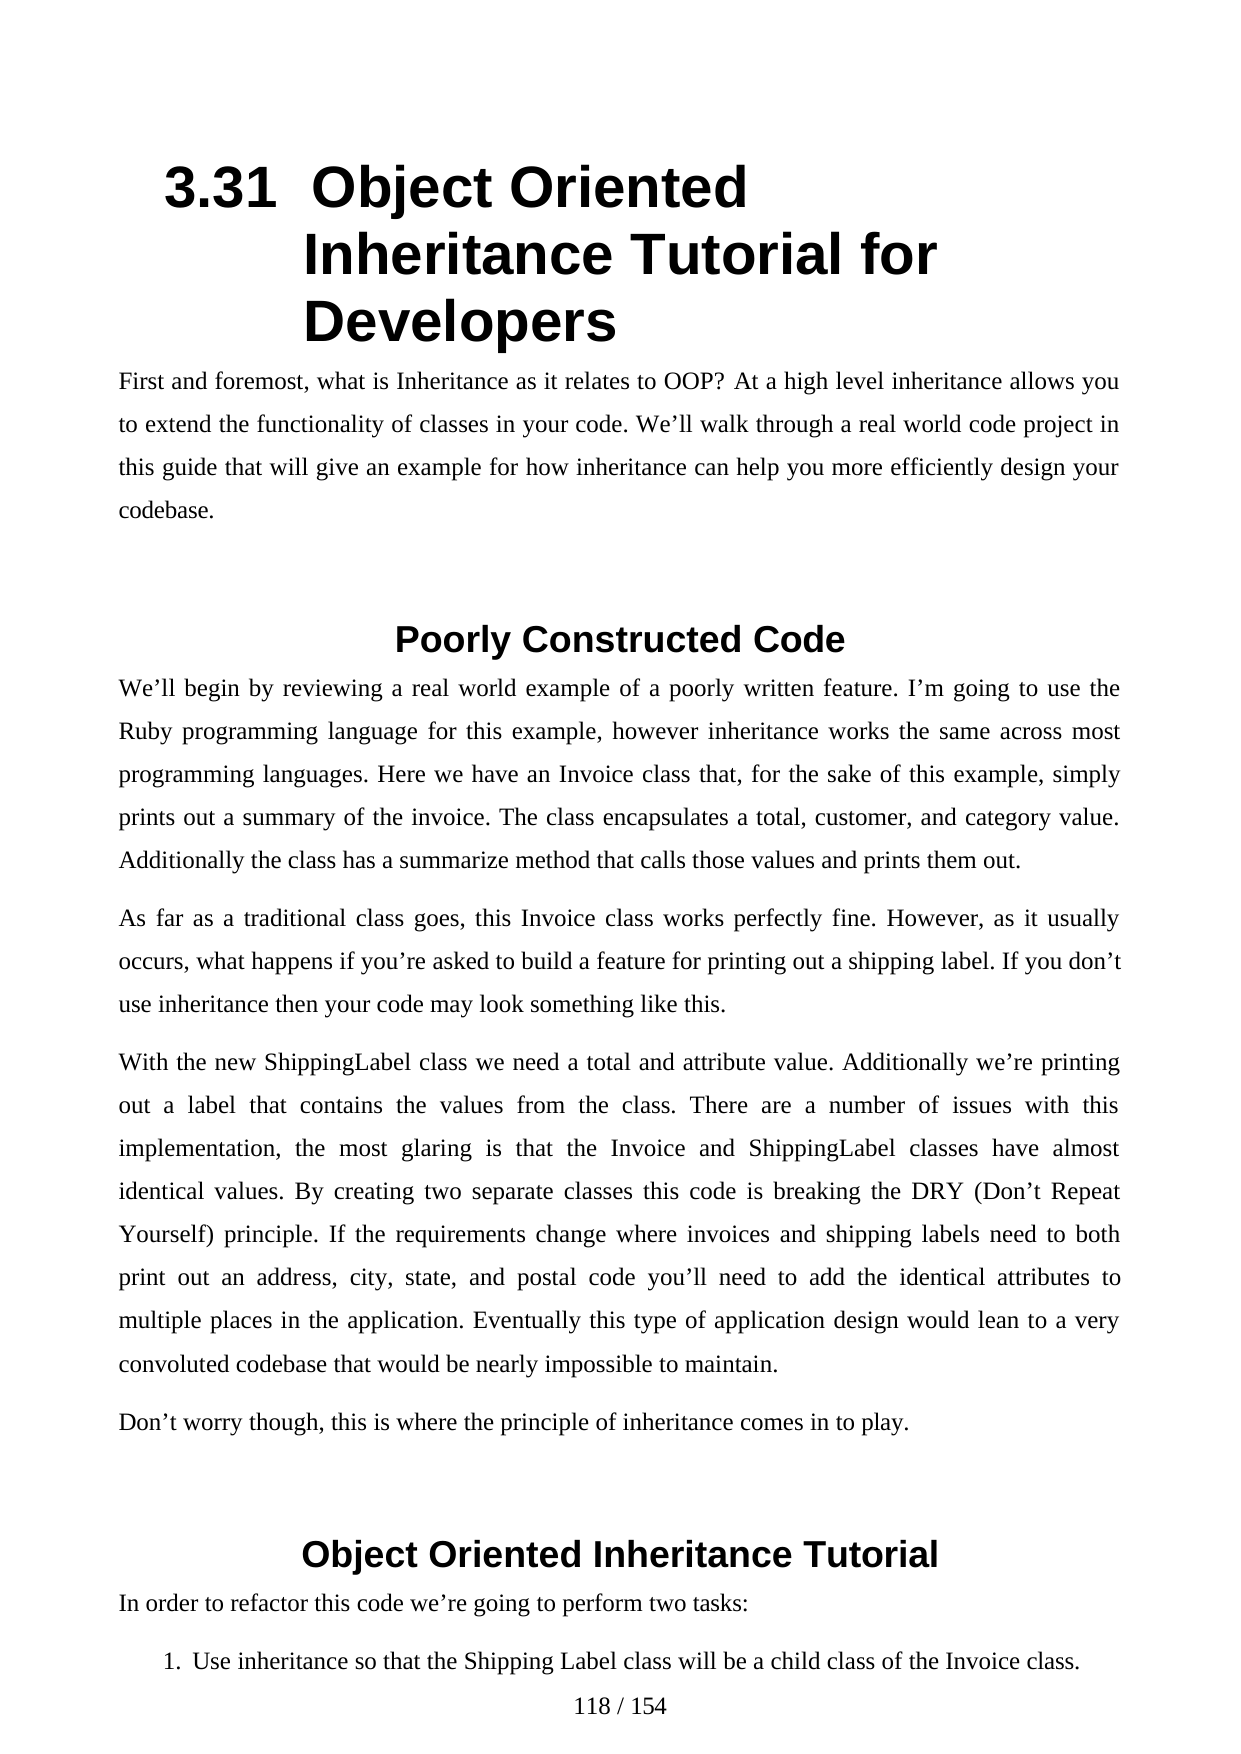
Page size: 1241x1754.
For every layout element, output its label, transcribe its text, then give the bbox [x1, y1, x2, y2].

subtitle Object Oriented Inheritance Tutorial [29, 1532, 1211, 1576]
text With the new ShippingLabel class we need a total and attribute value. Additionally we’re printing out a label that contains the values from the class. There are a number of issues with this implementation, the most glaring is that the Invoice and ShippingLabel classes have almost identical values. By creating two separate classes this code is breaking the DRY (Don’t Repeat Yourself) principle. If the requirements change where invoices and shipping labels need to both print out an address, city, state, and postal code you’ll need to add the identical attributes to multiple places in the application. Eventually this type of application design would lean to a very convoluted codebase that would be nearly impossible to maintain. [118, 1047, 1121, 1377]
text First and foremost, what is Inheritance as it relates to OOP? At a high level inheritance allows you to extend the functionality of classes in your code. We’ll walk through a real world code project in this guide that will give an example for how inheritance can help you more efficiently design your codebase. [118, 366, 1120, 524]
text In order to refactor this code we’re going to perform two tasks: [118, 1588, 1211, 1617]
text As far as a traditional class goes, this Invoice class works perfectly fine. However, as it usually occurs, what happens if you’re asked to build a feature for printing out a shipping label. If you don’t use inheritance then your code may look something like this. [118, 903, 1121, 1018]
text Don’t worry though, this is where the principle of inheritance comes in to play. [118, 1407, 1211, 1435]
list Use inheritance so that the Shipping Label class will be a child class of the Invoice class. [163, 1646, 1211, 1674]
text We’ll begin by reviewing a real world example of a poorly written feature. I’m going to use the Ruby programming language for this example, however inheritance works the same across most programming languages. Here we have an Invoice class that, for the sake of this example, simply prints out a summary of the invoice. The class encapsulates a total, customer, and category value. Additionally the class has a summarize method that calls those values and prints them out. [118, 673, 1121, 874]
subtitle Object Oriented Inheritance Tutorial for Developers [164, 152, 1076, 353]
subtitle Poorly Constructed Code [29, 617, 1211, 660]
